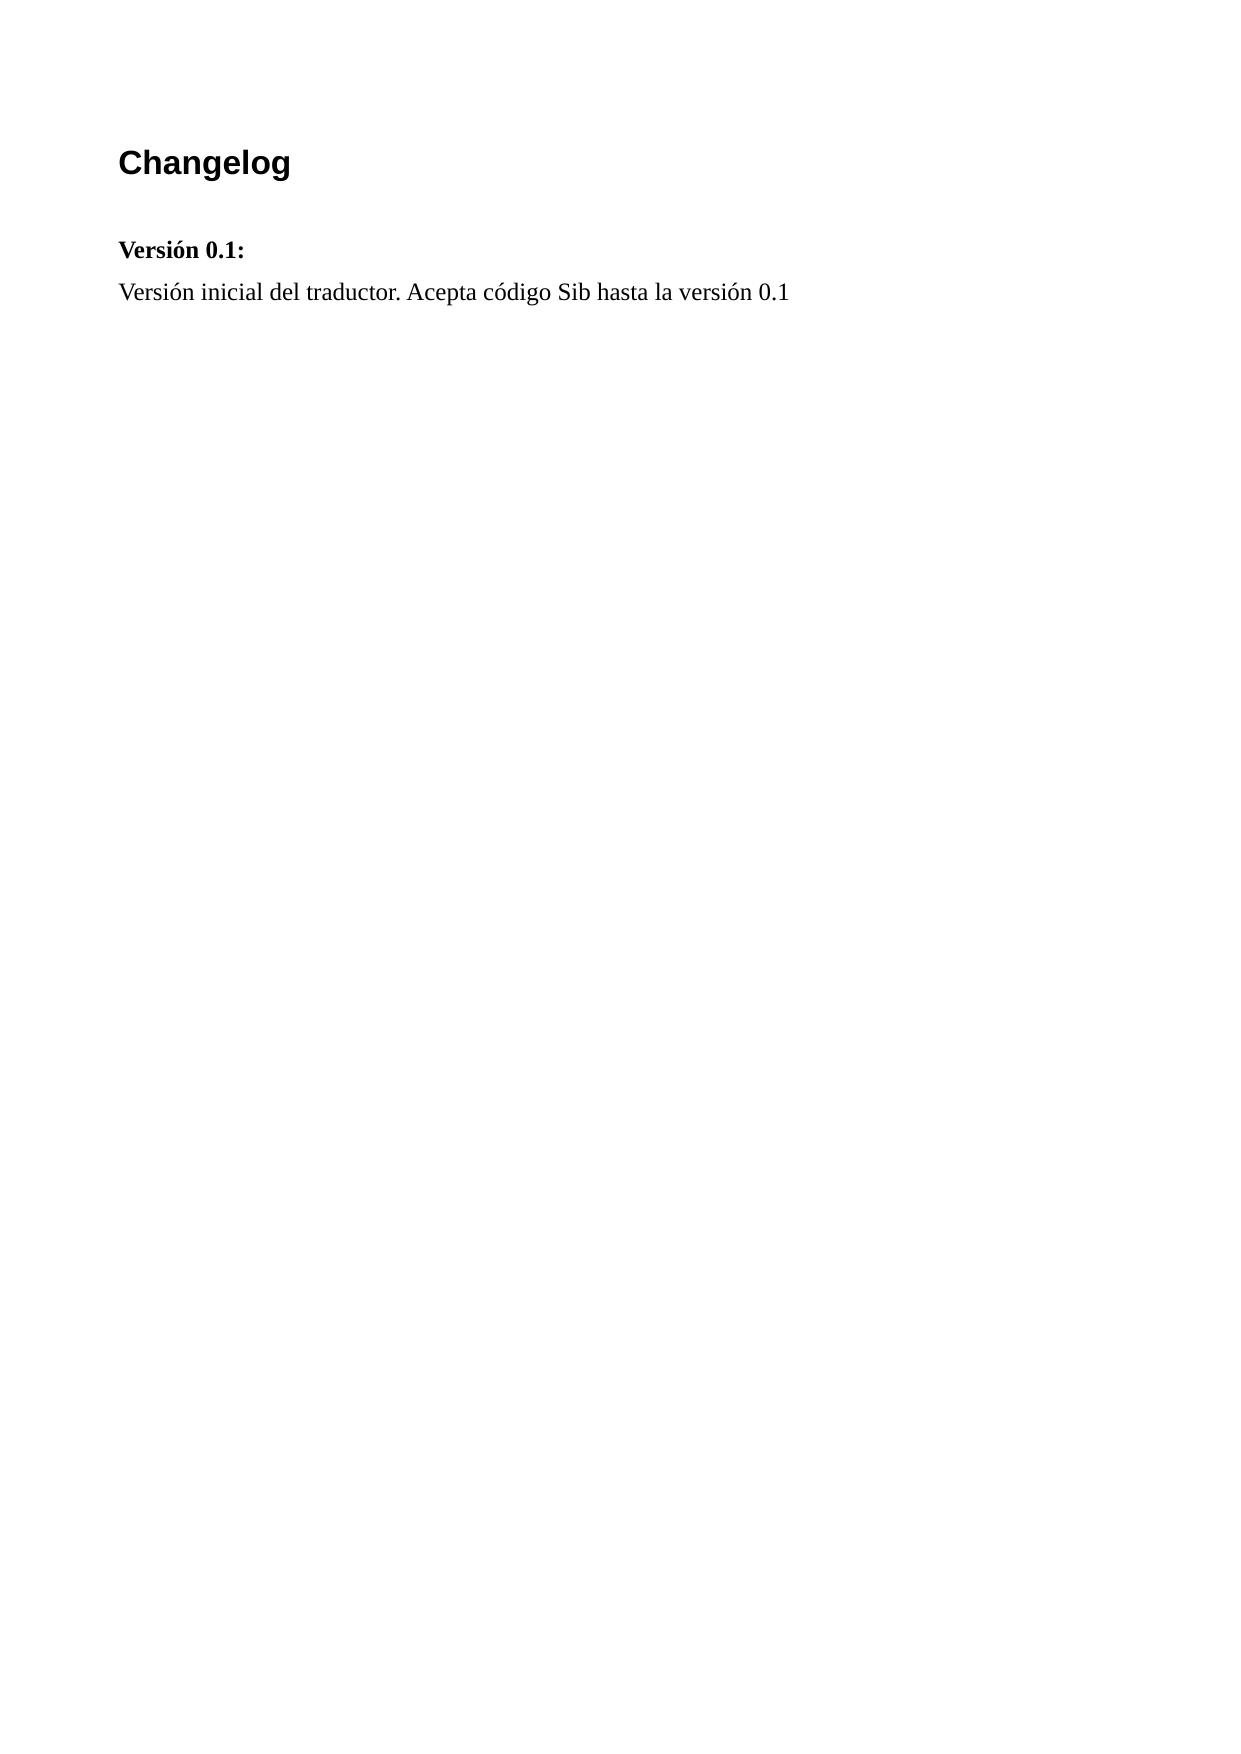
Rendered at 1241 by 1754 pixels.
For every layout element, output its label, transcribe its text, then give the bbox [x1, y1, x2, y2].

text Versión inicial del traductor. Acepta código Sib hasta la versión 0.1 [118, 277, 1122, 306]
text Versión 0.1: [118, 236, 1122, 264]
subtitle Changelog [118, 143, 1122, 182]
